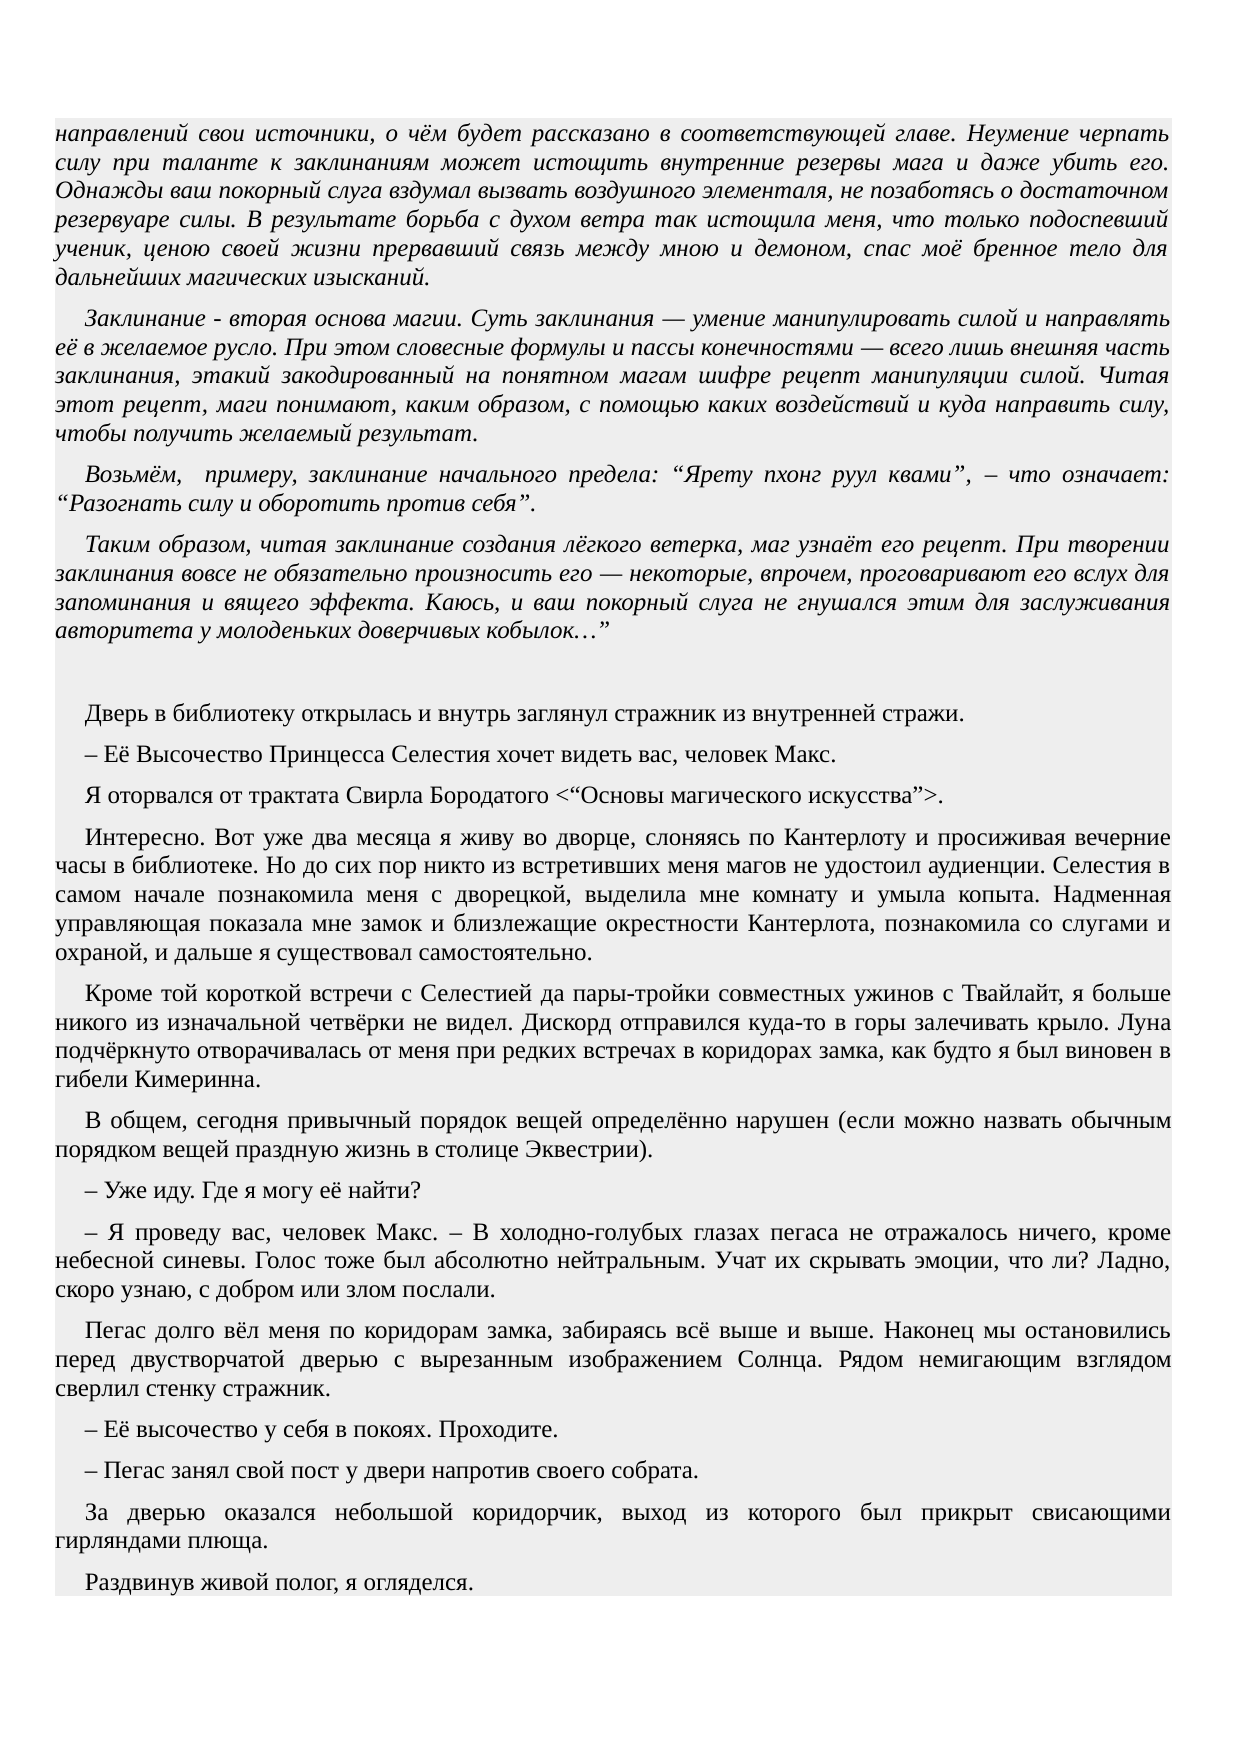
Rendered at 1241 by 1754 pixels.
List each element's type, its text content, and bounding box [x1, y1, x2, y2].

text – Её Высочество Принцесса Селестия хочет видеть вас, человек Макс. [55, 739, 1172, 768]
text Пегас долго вёл меня по коридорам замка, забираясь всё выше и выше. Наконец мы остановились перед двустворчатой дверью с вырезанным изображением Солнца. Рядом немигающим взглядом сверлил стенку стражник. [55, 1316, 1172, 1402]
text Возьмём, примеру, заклинание начального предела: “Ярету пхонг руул квами”, – что означает: “Разогнать силу и оборотить против себя”. [55, 459, 1172, 517]
text – Я проведу вас, человек Макс. – В холодно-голубых глазах пегаса не отражалось ничего, кроме небесной синевы. Голос тоже был абсолютно нейтральным. Учат их скрывать эмоции, что ли? Ладно, скоро узнаю, с добром или злом послали. [55, 1217, 1172, 1303]
text – Уже иду. Где я могу её найти? [55, 1176, 1172, 1204]
text В общем, сегодня привычный порядок вещей определённо нарушен (если можно назвать обычным порядком вещей праздную жизнь в столице Эквестрии). [55, 1106, 1172, 1163]
text – Её высочество у себя в покоях. Проходите. [55, 1414, 1172, 1443]
text – Пегас занял свой пост у двери напротив своего собрата. [55, 1456, 1172, 1484]
text Дверь в библиотеку открылась и внутрь заглянул стражник из внутренней стражи. [55, 698, 1172, 727]
text Таким образом, читая заклинание создания лёгкого ветерка, маг узнаёт его рецепт. При творении заклинания вовсе не обязательно произносить его — некоторые, впрочем, проговаривают его вслух для запоминания и вящего эффекта. Каюсь, и ваш покорный слуга не гнушался этим для заслуживания авторитета у молоденьких доверчивых кобылок…” [55, 529, 1172, 644]
text Интересно. Вот уже два месяца я живу во дворце, слоняясь по Кантерлоту и просиживая вечерние часы в библиотеке. Но до сих пор никто из встретивших меня магов не удостоил аудиенции. Селестия в самом начале познакомила меня с дворецкой, выделила мне комнату и умыла копыта. Надменная управляющая показала мне замок и близлежащие окрестности Кантерлота, познакомила со слугами и охраной, и дальше я существовал самостоятельно. [55, 822, 1172, 966]
text направлений свои источники, о чём будет рассказано в соответствующей главе. Неумение черпать силу при таланте к заклинаниям может истощить внутренние резервы мага и даже убить его. Однажды ваш покорный слуга вздумал вызвать воздушного элементаля, не позаботясь о достаточном резервуаре силы. В результате борьба с духом ветра так истощила меня, что только подоспевший ученик, ценою своей жизни прервавший связь между мною и демоном, спас моё бренное тело для дальнейших магических изысканий. [55, 118, 1172, 291]
text Заклинание - вторая основа магии. Суть заклинания — умение манипулировать силой и направлять её в желаемое русло. При этом словесные формулы и пассы конечностями — всего лишь внешняя часть заклинания, этакий закодированный на понятном магам шифре рецепт манипуляции силой. Читая этот рецепт, маги понимают, каким образом, с помощью каких воздействий и куда направить силу, чтобы получить желаемый результат. [55, 303, 1172, 447]
text За дверью оказался небольшой коридорчик, выход из которого был прикрыт свисающими гирляндами плюща. [55, 1497, 1172, 1554]
text Я оторвался от трактата Свирла Бородатого <“Основы магического искусства”>. [55, 781, 1172, 809]
text Раздвинув живой полог, я огляделся. [55, 1567, 1172, 1596]
text Кроме той короткой встречи с Селестией да пары-тройки совместных ужинов с Твайлайт, я больше никого из изначальной четвёрки не видел. Дискорд отправился куда-то в горы залечивать крыло. Луна подчёркнуто отворачивалась от меня при редких встречах в коридорах замка, как будто я был виновен в гибели Кимеринна. [55, 978, 1172, 1093]
